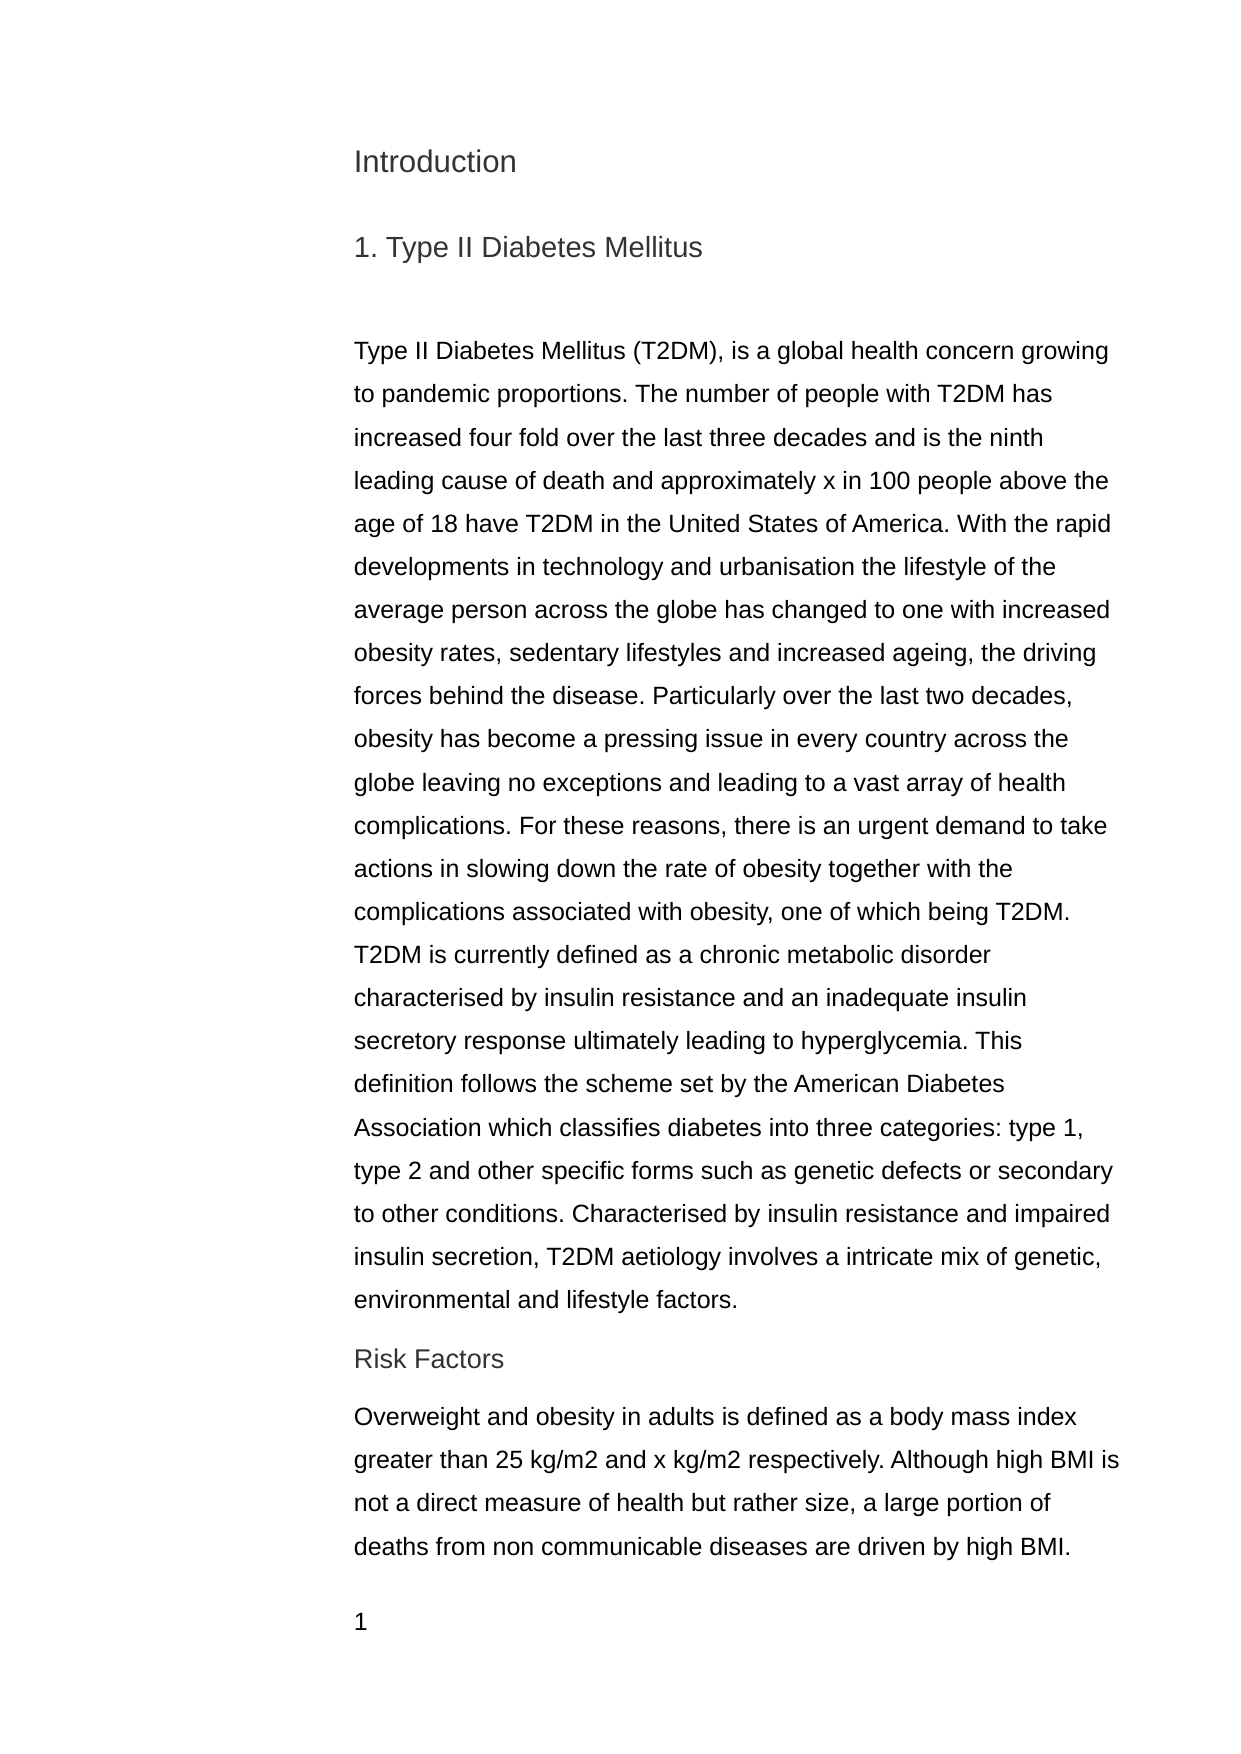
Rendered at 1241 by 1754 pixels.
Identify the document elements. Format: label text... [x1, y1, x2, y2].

text Overweight and obesity in adults is defined as a body mass index greater than 25 kg/m2 and x kg/m2 respectively. Although high BMI is not a direct measure of health but rather size, a large portion of deaths from non communicable diseases are driven by high BMI. [354, 1402, 1122, 1560]
subtitle Introduction [354, 143, 1122, 179]
subtitle 1. Type II Diabetes Mellitus [354, 230, 1122, 264]
subtitle Risk Factors [354, 1343, 1122, 1374]
text Type II Diabetes Mellitus (T2DM), is a global health concern growing to pandemic proportions. The number of people with T2DM has increased four fold over the last three decades and is the ninth leading cause of death and approximately x in 100 people above the age of 18 have T2DM in the United States of America. With the rapid developments in technology and urbanisation the lifestyle of the average person across the globe has changed to one with increased obesity rates, sedentary lifestyles and increased ageing, the driving forces behind the disease. Particularly over the last two decades, obesity has become a pressing issue in every country across the globe leaving no exceptions and leading to a vast array of health complications. For these reasons, there is an urgent demand to take actions in slowing down the rate of obesity together with the complications associated with obesity, one of which being T2DM. T2DM is currently defined as a chronic metabolic disorder characterised by insulin resistance and an inadequate insulin secretory response ultimately leading to hyperglycemia. This definition follows the scheme set by the American Diabetes Association which classifies diabetes into three categories: type 1, type 2 and other specific forms such as genetic defects or secondary to other conditions. Characterised by insulin resistance and impaired insulin secretion, T2DM aetiology involves a intricate mix of genetic, environmental and lifestyle factors. [354, 336, 1122, 1314]
